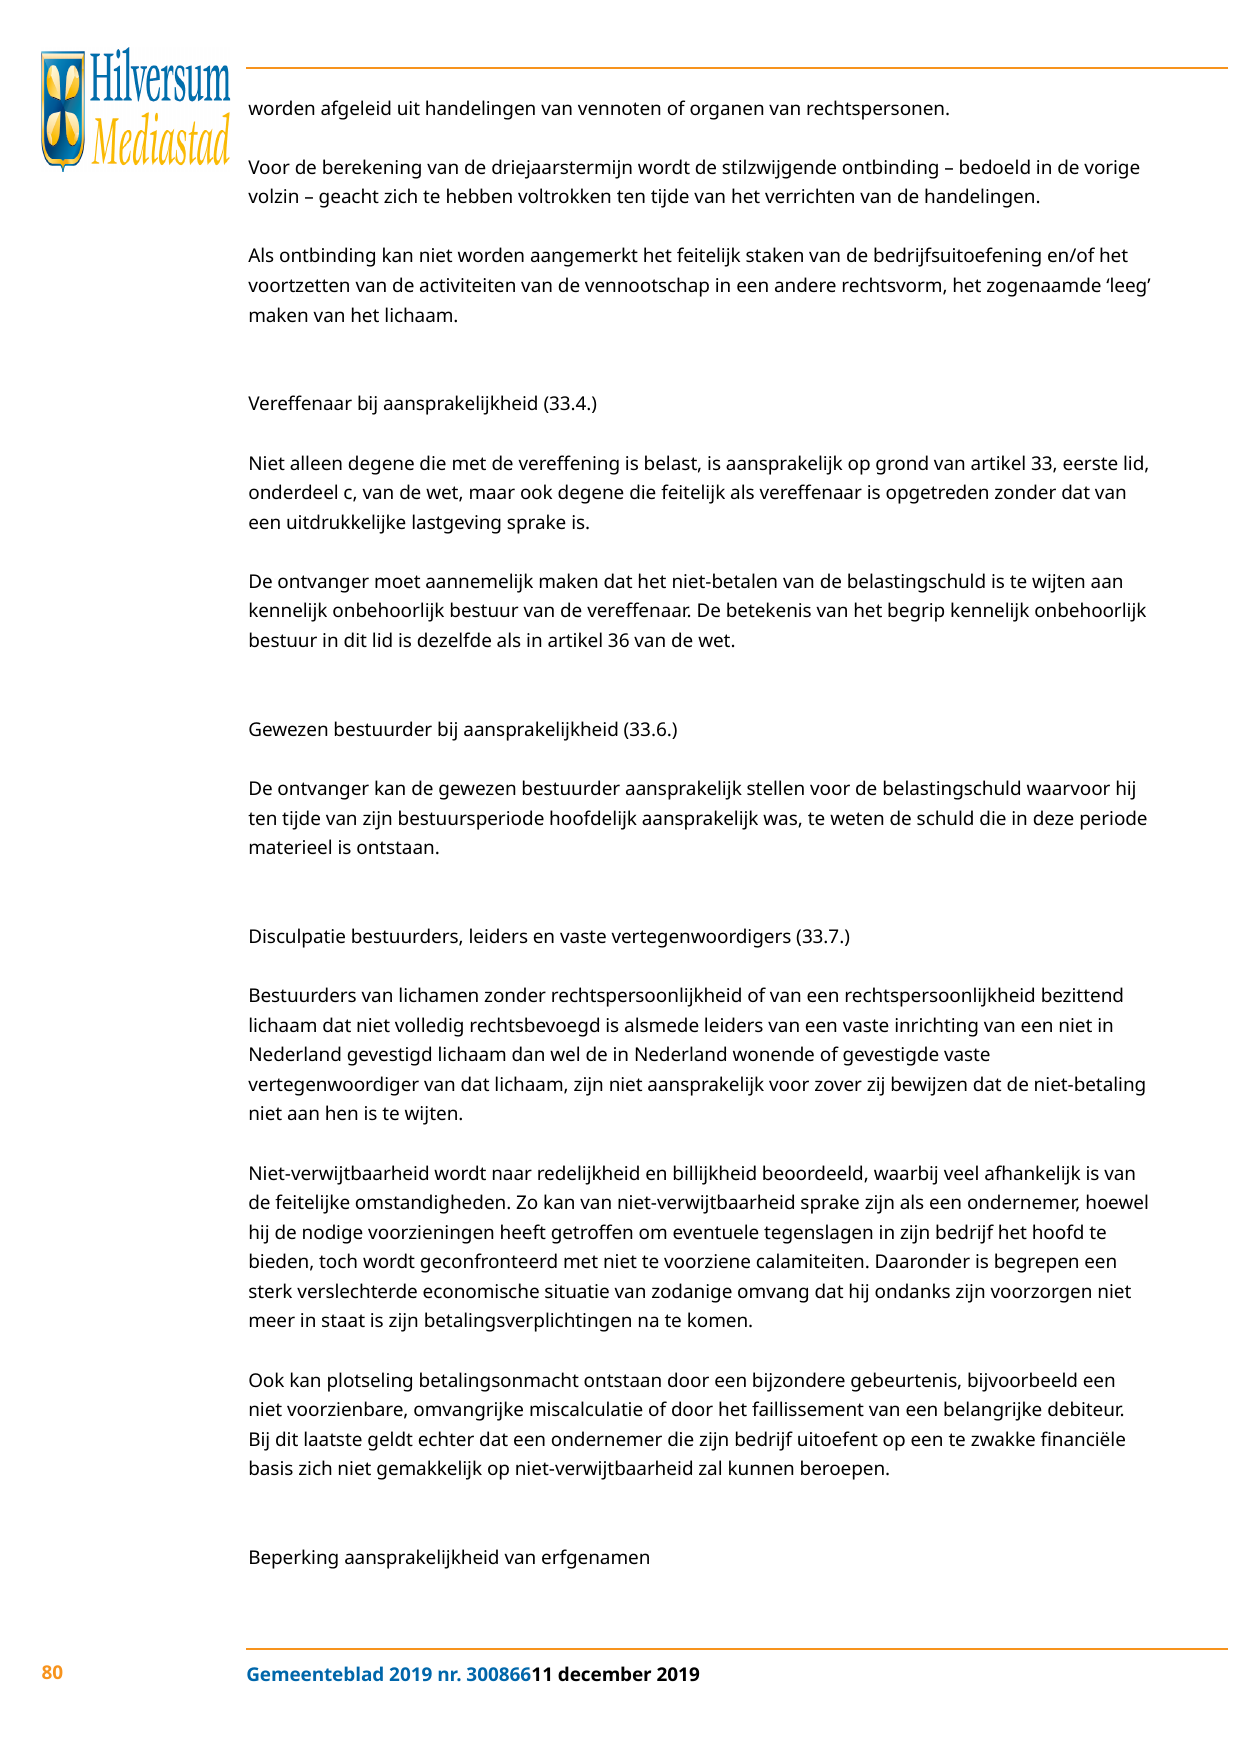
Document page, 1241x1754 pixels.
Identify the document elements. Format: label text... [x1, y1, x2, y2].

text worden afgeleid uit handelingen van vennoten of organen van rechtspersonen. [248, 95, 1152, 121]
text De ontvanger moet aannemelijk maken dat het niet-betalen van de belastingschuld is te wijten aan kennelijk onbehoorlijk bestuur van de vereffenaar. De betekenis van het begrip kennelijk onbehoorlijk bestuur in dit lid is dezelfde als in artikel 36 van de wet. [248, 568, 1152, 653]
text Niet alleen degene die met de vereffening is belast, is aansprakelijk op grond van artikel 33, eerste lid, onderdeel c, van de wet, maar ook degene die feitelijk als vereffenaar is opgetreden zonder dat van een uitdrukkelijke lastgeving sprake is. [248, 450, 1152, 535]
text Ook kan plotseling betalingsonmacht ontstaan door een bijzondere gebeurtenis, bijvoorbeeld een niet voorzienbare, omvangrijke miscalculatie of door het faillissement van een belangrijke debiteur. Bij dit laatste geldt echter dat een ondernemer die zijn bedrijf uitoefent op een te zwakke financiële basis zich niet gemakkelijk op niet-verwijtbaarheid zal kunnen beroepen. [248, 1367, 1152, 1481]
text Voor de berekening van de driejaarstermijn wordt de stilzwijgende ontbinding – bedoeld in de vorige volzin – geacht zich te hebben voltrokken ten tijde van het verrichten van de handelingen. [248, 154, 1152, 209]
text Beperking aansprakelijkheid van erfgenamen [248, 1544, 1152, 1570]
text Disculpatie bestuurders, leiders en vaste vertegenwoordigers (33.7.) [248, 923, 1152, 949]
text Niet-verwijtbaarheid wordt naar redelijkheid en billijkheid beoordeeld, waarbij veel afhankelijk is van de feitelijke omstandigheden. Zo kan van niet-verwijtbaarheid sprake zijn als een ondernemer, hoewel hij de nodige voorzieningen heeft getroffen om eventuele tegenslagen in zijn bedrijf het hoofd te bieden, toch wordt geconfronteerd met niet te voorziene calamiteiten. Daaronder is begrepen een sterk verslechterde economische situatie van zodanige omvang dat hij ondanks zijn voorzorgen niet meer in staat is zijn betalingsverplichtingen na te komen. [248, 1160, 1152, 1333]
text Vereffenaar bij aansprakelijkheid (33.4.) [248, 391, 1152, 416]
text De ontvanger kan de gewezen bestuurder aansprakelijk stellen voor de belastingschuld waarvoor hij ten tijde van zijn bestuursperiode hoofdelijk aansprakelijk was, te weten de schuld die in deze periode materieel is ontstaan. [248, 775, 1152, 860]
text Als ontbinding kan niet worden aangemerkt het feitelijk staken van de bedrijfsuitoefening en/of het voortzetten van de activiteiten van de vennootschap in een andere rechtsvorm, het zogenaamde ‘leeg’ maken van het lichaam. [248, 243, 1152, 328]
picture [41, 47, 231, 172]
text Bestuurders van lichamen zonder rechtspersoonlijkheid of van een rechtspersoonlijkheid bezittend lichaam dat niet volledig rechtsbevoegd is alsmede leiders van een vaste inrichting van een niet in Nederland gevestigd lichaam dan wel de in Nederland wonende of gevestigde vaste vertegenwoordiger van dat lichaam, zijn niet aansprakelijk voor zover zij bewijzen dat de niet-betaling niet aan hen is te wijten. [248, 982, 1152, 1126]
text Gewezen bestuurder bij aansprakelijkheid (33.6.) [248, 716, 1152, 742]
